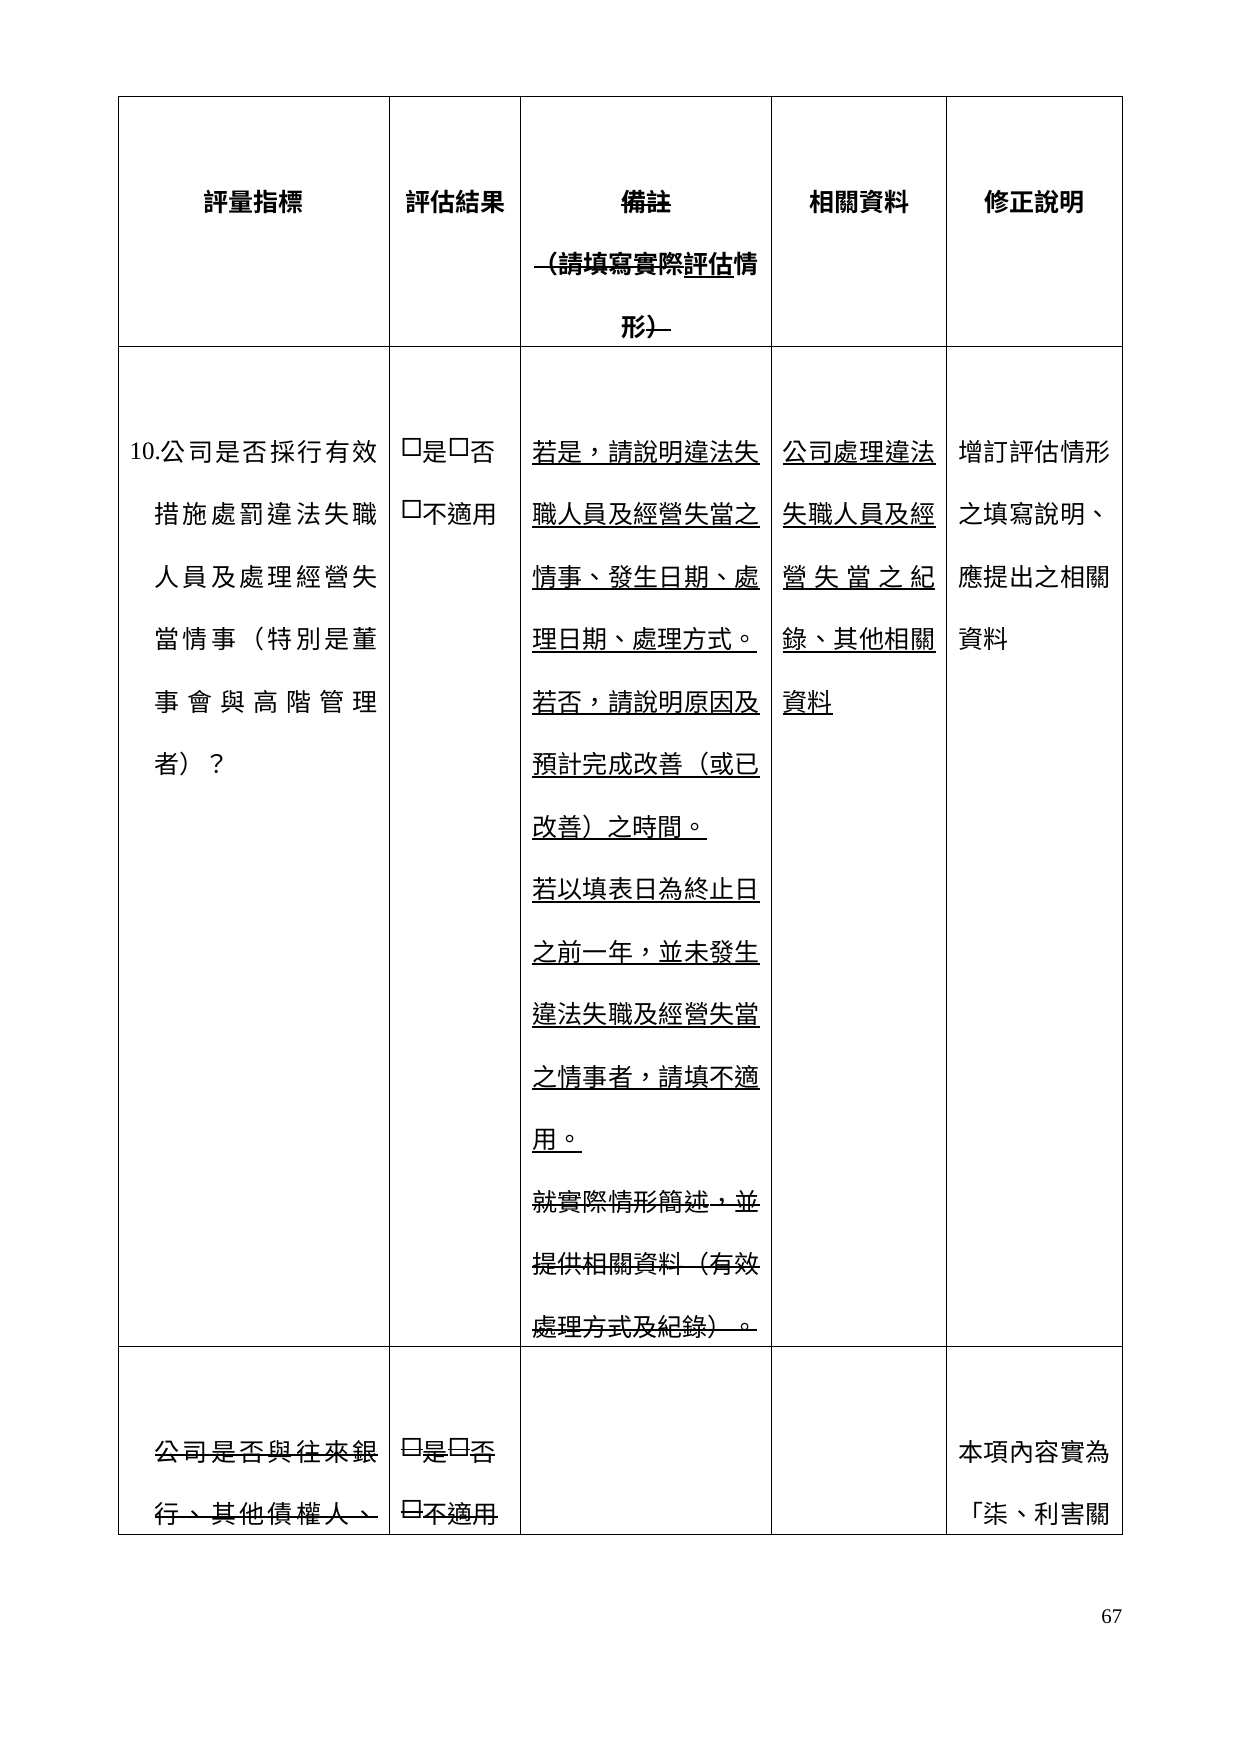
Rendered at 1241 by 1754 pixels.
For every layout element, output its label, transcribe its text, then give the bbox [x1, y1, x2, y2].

table_header 評估結果 [390, 97, 520, 346]
table_cell 若是，請說明違法失職人員及經營失當之情事、發生日期、處理日期、處理方式。 若否，請說明原因及預計完成改善（或已改善）之時間。 若以填表日為終止日之前一年，並未發生違法失職及經營失當之情事者，請填不適用。 就實際情形簡述，並提供相關資料（有效處理方式及紀錄）。 [521, 347, 771, 1346]
table_cell 是否 不適用 [390, 347, 520, 1346]
table_header 修正說明 [947, 97, 1122, 346]
table_cell 本項內容實為「柒、利害關 [947, 1347, 1122, 1534]
table_cell [521, 1347, 771, 1534]
table_cell 增訂評估情形之填寫說明、應提出之相關資料 [947, 347, 1122, 1346]
table_cell 公司是否與往來銀行、其他債權人、 [119, 1347, 389, 1534]
table_cell [772, 1347, 946, 1534]
table_cell 公司是否採行有效措施處罰違法失職人員及處理經營失當情事（特別是董事會與高階管理者）？ [119, 347, 389, 1346]
table_header 備註 （請填寫實際評估情形） [521, 97, 771, 346]
table_cell 是否 不適用 [390, 1347, 520, 1534]
table_header 相關資料 [772, 97, 946, 346]
table_cell 公司處理違法失職人員及經營失當之紀錄、其他相關資料 [772, 347, 946, 1346]
table_header 評量指標 [119, 97, 389, 346]
